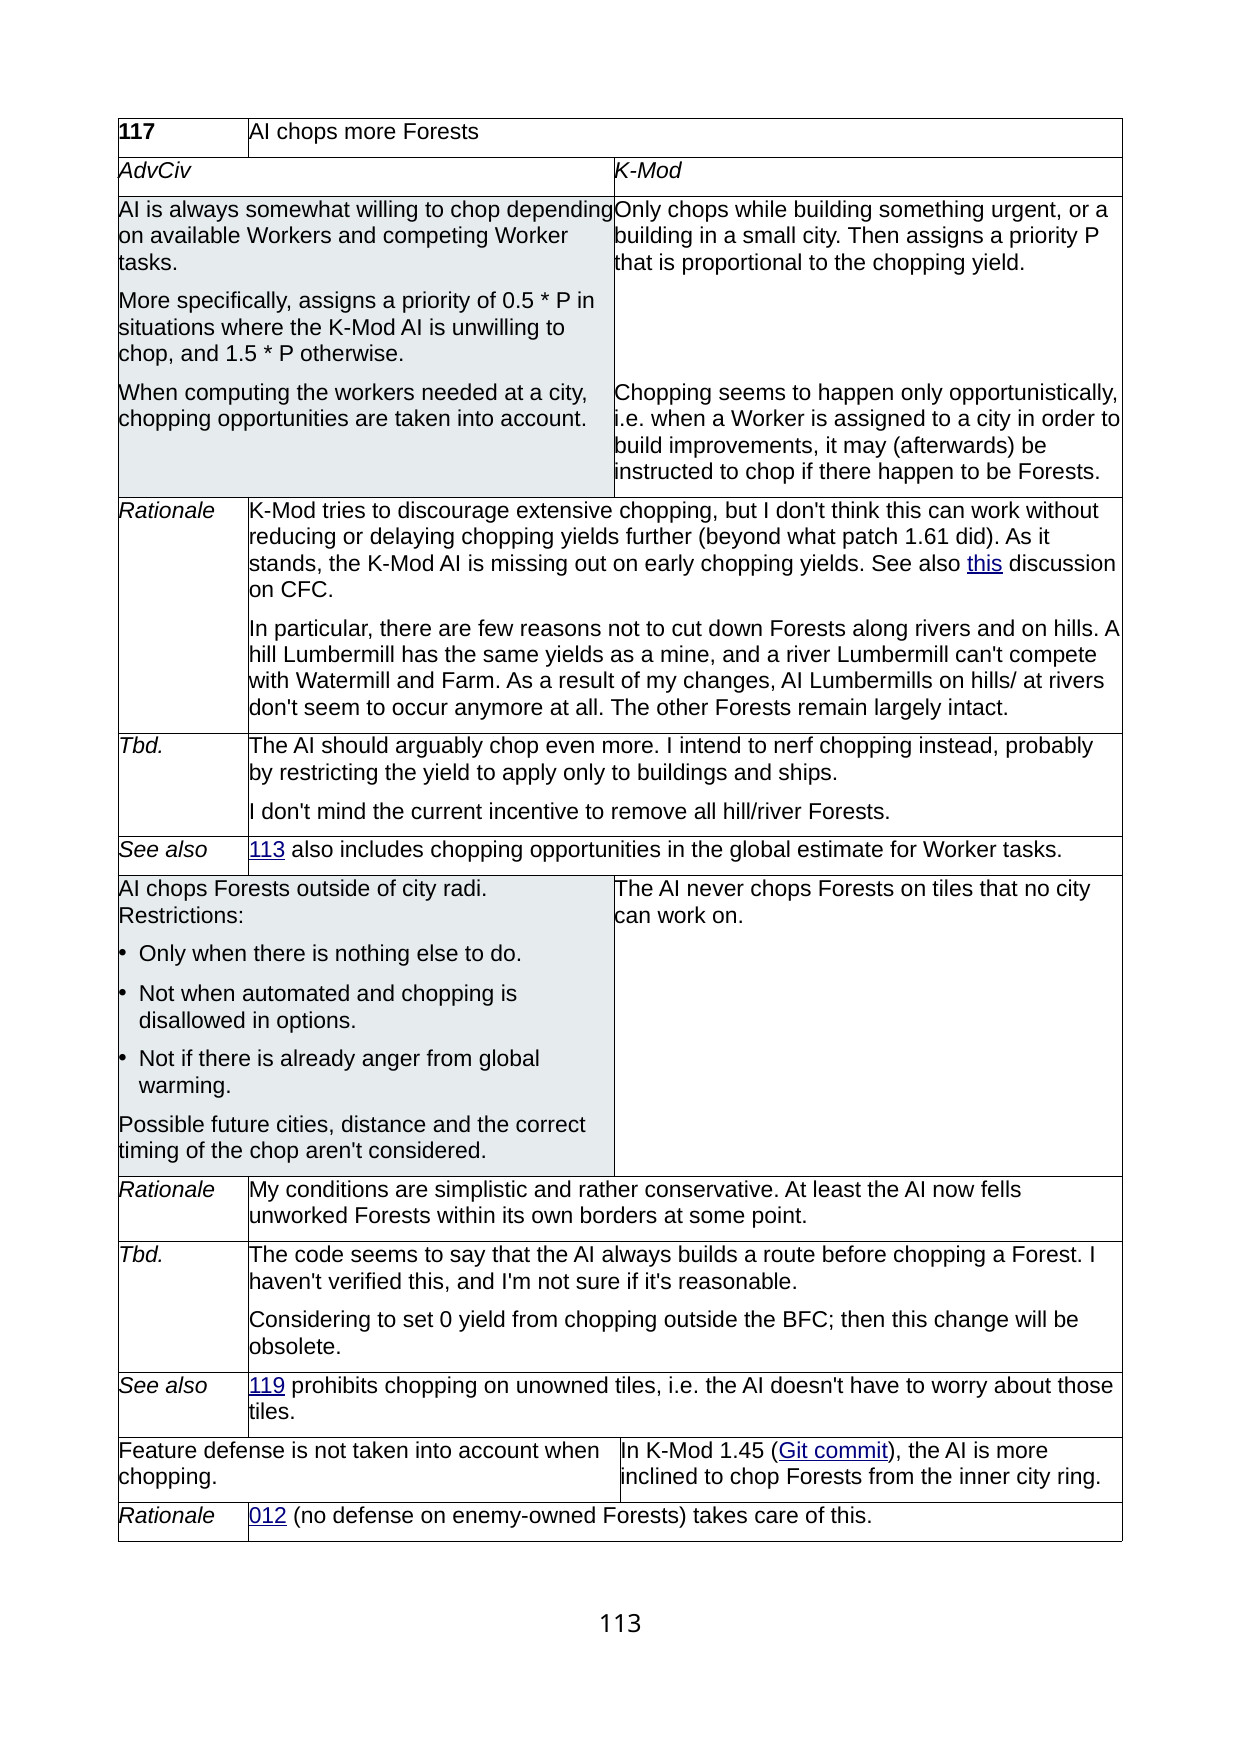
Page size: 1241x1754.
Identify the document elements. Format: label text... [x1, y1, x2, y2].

table_cell Only chops while building something urgent, or a building in a small city. Then assigns a priority P that is proportional to the chopping yield. Chopping seems to happen only opportunistically, i.e. when a Worker is assigned to a city in order to build improvements, it may (afterwards) be instructed to chop if there happen to be Forests. [615, 197, 1122, 497]
table_cell The AI never chops Forests on tiles that no city can work on. [615, 876, 1122, 1176]
table_cell My conditions are simplistic and rather conservative. At least the AI now fells unworked Forests within its own borders at some point. [249, 1177, 1122, 1241]
table_cell See also [119, 1373, 248, 1437]
table_header AI chops more Forests [249, 119, 1122, 157]
table_cell Rationale [119, 1503, 248, 1541]
table_cell In K-Mod 1.45 (Git commit), the AI is more inclined to chop Forests from the inner city ring. [621, 1438, 1122, 1502]
table_cell See also [119, 837, 248, 875]
table_cell Tbd. [119, 734, 248, 836]
table_cell Feature defense is not taken into account when chopping. [119, 1438, 620, 1502]
table_cell 119 prohibits chopping on unowned tiles, i.e. the AI doesn't have to worry about those tiles. [249, 1373, 1122, 1437]
table_cell K-Mod tries to discourage extensive chopping, but I don't think this can work without reducing or delaying chopping yields further (beyond what patch 1.61 did). As it stands, the K-Mod AI is missing out on early chopping yields. See also this discussion on CFC. In particular, there are few reasons not to cut down Forests along rivers and on hills. A hill Lumbermill has the same yields as a mine, and a river Lumbermill can't compete with Watermill and Farm. As a result of my changes, AI Lumbermills on hills/ at rivers don't seem to occur anymore at all. The other Forests remain largely intact. [249, 498, 1122, 732]
table_cell Rationale [119, 498, 248, 732]
table_cell The AI should arguably chop even more. I intend to nerf chopping instead, probably by restricting the yield to apply only to buildings and ships. I don't mind the current incentive to remove all hill/river Forests. [249, 734, 1122, 836]
table_cell 012 (no defense on enemy-owned Forests) takes care of this. [249, 1503, 1122, 1541]
table_cell AI chops Forests outside of city radi. Restrictions: Only when there is nothing else to do. Not when automated and chopping is disallowed in options. Not if there is already anger from global warming. Possible future cities, distance and the correct timing of the chop aren't considered. [119, 876, 614, 1176]
table_cell K-Mod [615, 158, 1122, 196]
table_cell Rationale [119, 1177, 248, 1241]
table_header 117 [119, 119, 248, 157]
table_cell AdvCiv [119, 158, 614, 196]
table_cell 113 also includes chopping opportunities in the global estimate for Worker tasks. [249, 837, 1122, 875]
table_cell The code seems to say that the AI always builds a route before chopping a Forest. I haven't verified this, and I'm not sure if it's reasonable. Considering to set 0 yield from chopping outside the BFC; then this change will be obsolete. [249, 1242, 1122, 1372]
table_cell AI is always somewhat willing to chop depending on available Workers and competing Worker tasks. More specifically, assigns a priority of 0.5 * P in situations where the K-Mod AI is unwilling to chop, and 1.5 * P otherwise. When computing the workers needed at a city, chopping opportunities are taken into account. [119, 197, 614, 497]
table_cell Tbd. [119, 1242, 248, 1372]
